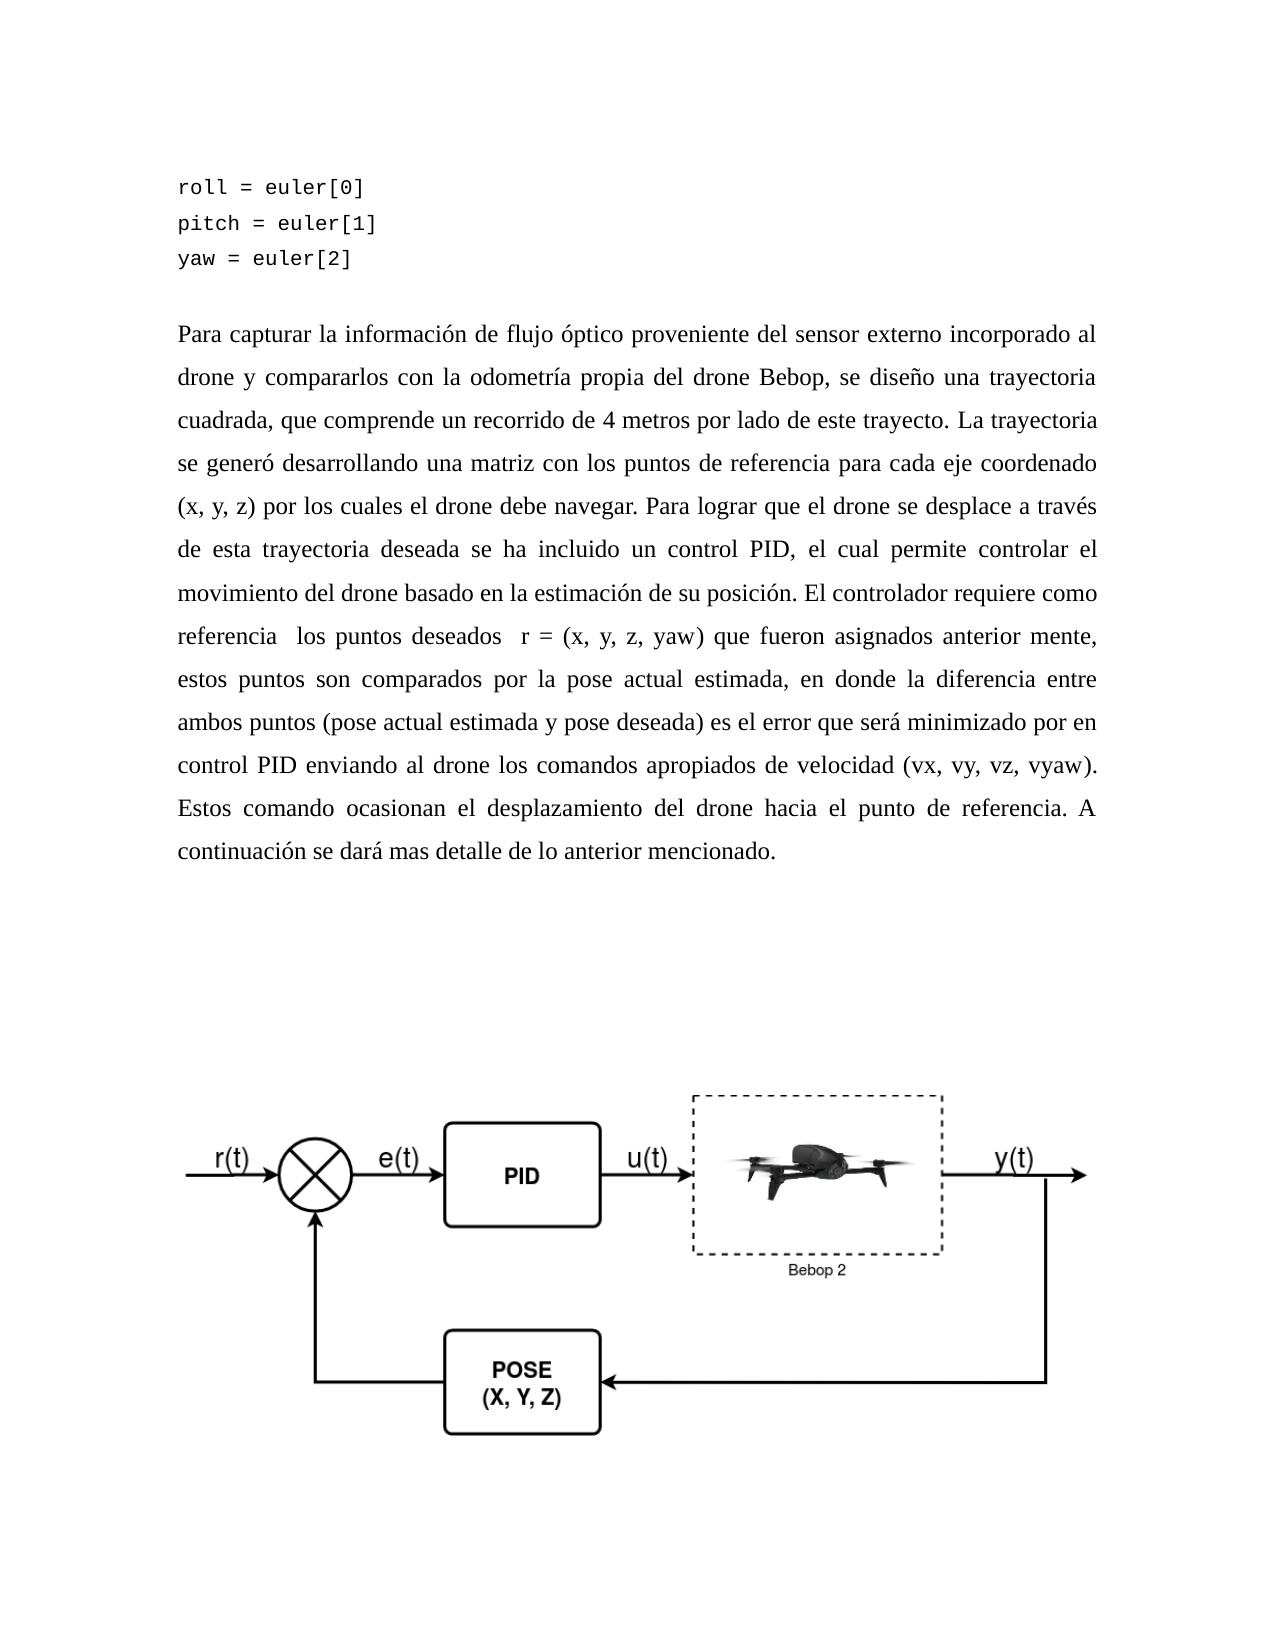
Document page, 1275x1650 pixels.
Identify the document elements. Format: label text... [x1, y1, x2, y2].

text pitch = euler[1] [177, 213, 1098, 236]
text Para capturar la información de flujo óptico proveniente del sensor externo incorporado al drone y compararlos con la odometría propia del drone Bebop, se diseño una trayectoria cuadrada, que comprende un recorrido de 4 metros por lado de este trayecto. La trayectoria se generó desarrollando una matriz con los puntos de referencia para cada eje coordenado (x, y, z) por los cuales el drone debe navegar. Para lograr que el drone se desplace a través de esta trayectoria deseada se ha incluido un control PID, el cual permite controlar el movimiento del drone basado en la estimación de su posición. El controlador requiere como referencia los puntos deseados r = (x, y, z, yaw) que fueron asignados anterior mente, estos puntos son comparados por la pose actual estimada, en donde la diferencia entre ambos puntos (pose actual estimada y pose deseada) es el error que será minimizado por en control PID enviando al drone los comandos apropiados de velocidad (vx, vy, vz, vyaw). Estos comando ocasionan el desplazamiento del drone hacia el punto de referencia. A continuación se dará mas detalle de lo anterior mencionado. [177, 319, 1098, 865]
text yaw = euler[2] [177, 248, 1098, 272]
text roll = euler[0] [177, 177, 1098, 201]
picture [177, 1095, 1098, 1437]
